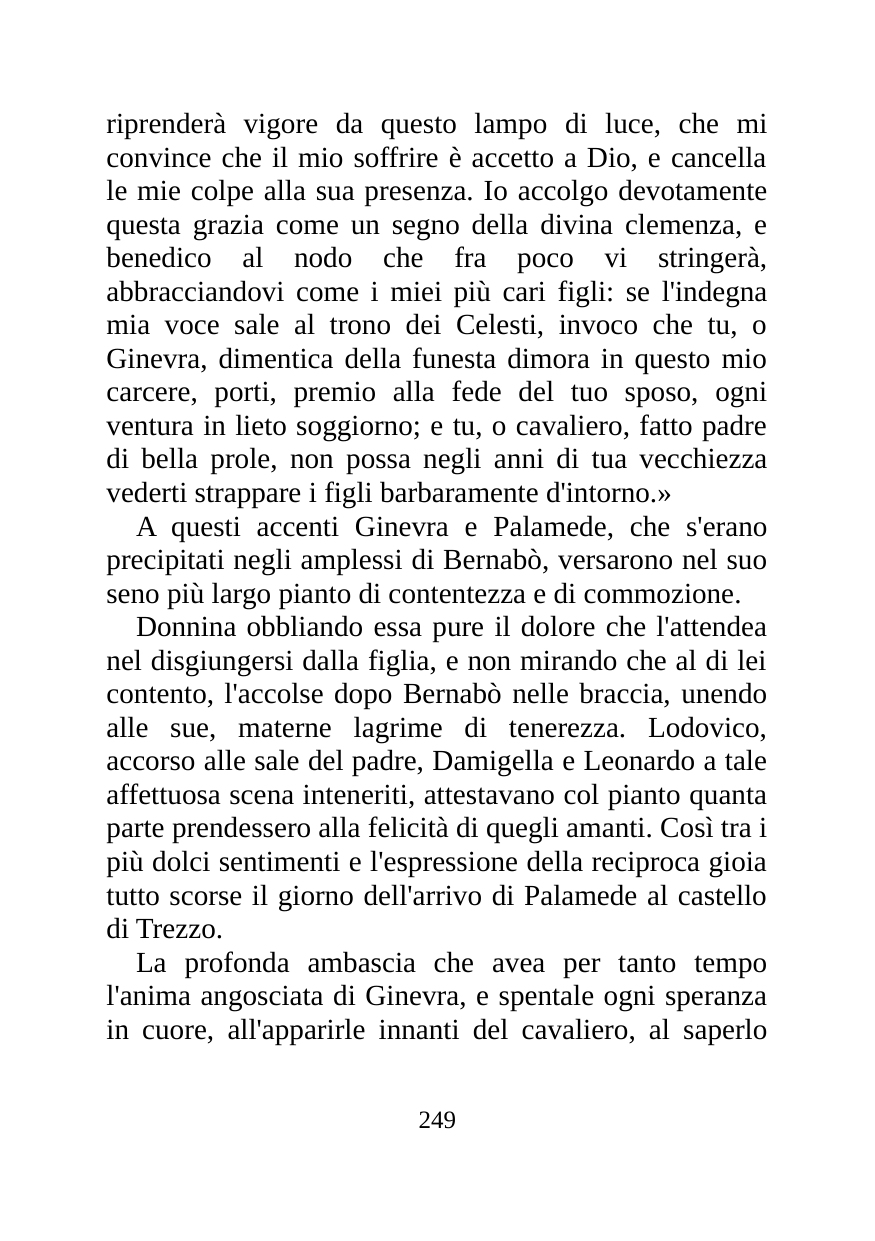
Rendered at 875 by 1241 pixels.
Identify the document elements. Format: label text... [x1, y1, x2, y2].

text La profonda ambascia che avea per tanto tempo l'anima angosciata di Ginevra, e spentale ogni speranza in cuore, all'apparirle innanti del cavaliero, al saperlo [106, 945, 768, 1045]
text A questi accenti Ginevra e Palamede, che s'erano precipitati negli amplessi di Bernabò, versarono nel suo seno più largo pianto di contentezza e di commozione. [106, 509, 768, 609]
text riprenderà vigore da questo lampo di luce, che mi convince che il mio soffrire è accetto a Dio, e cancella le mie colpe alla sua presenza. Io accolgo devotamente questa grazia come un segno della divina clemenza, e benedico al nodo che fra poco vi stringerà, abbracciandovi come i miei più cari figli: se l'indegna mia voce sale al trono dei Celesti, invoco che tu, o Ginevra, dimentica della funesta dimora in questo mio carcere, porti, premio alla fede del tuo sposo, ogni ventura in lieto soggiorno; e tu, o cavaliero, fatto padre di bella prole, non possa negli anni di tua vecchiezza vederti strappare i figli barbaramente d'intorno.» [106, 106, 768, 509]
text Donnina obbliando essa pure il dolore che l'attendea nel disgiungersi dalla figlia, e non mirando che al di lei contento, l'accolse dopo Bernabò nelle braccia, unendo alle sue, materne lagrime di tenerezza. Lodovico, accorso alle sale del padre, Damigella e Leonardo a tale affettuosa scena inteneriti, attestavano col pianto quanta parte prendessero alla felicità di quegli amanti. Così tra i più dolci sentimenti e l'espressione della reciproca gioia tutto scorse il giorno dell'arrivo di Palamede al castello di Trezzo. [106, 609, 768, 945]
